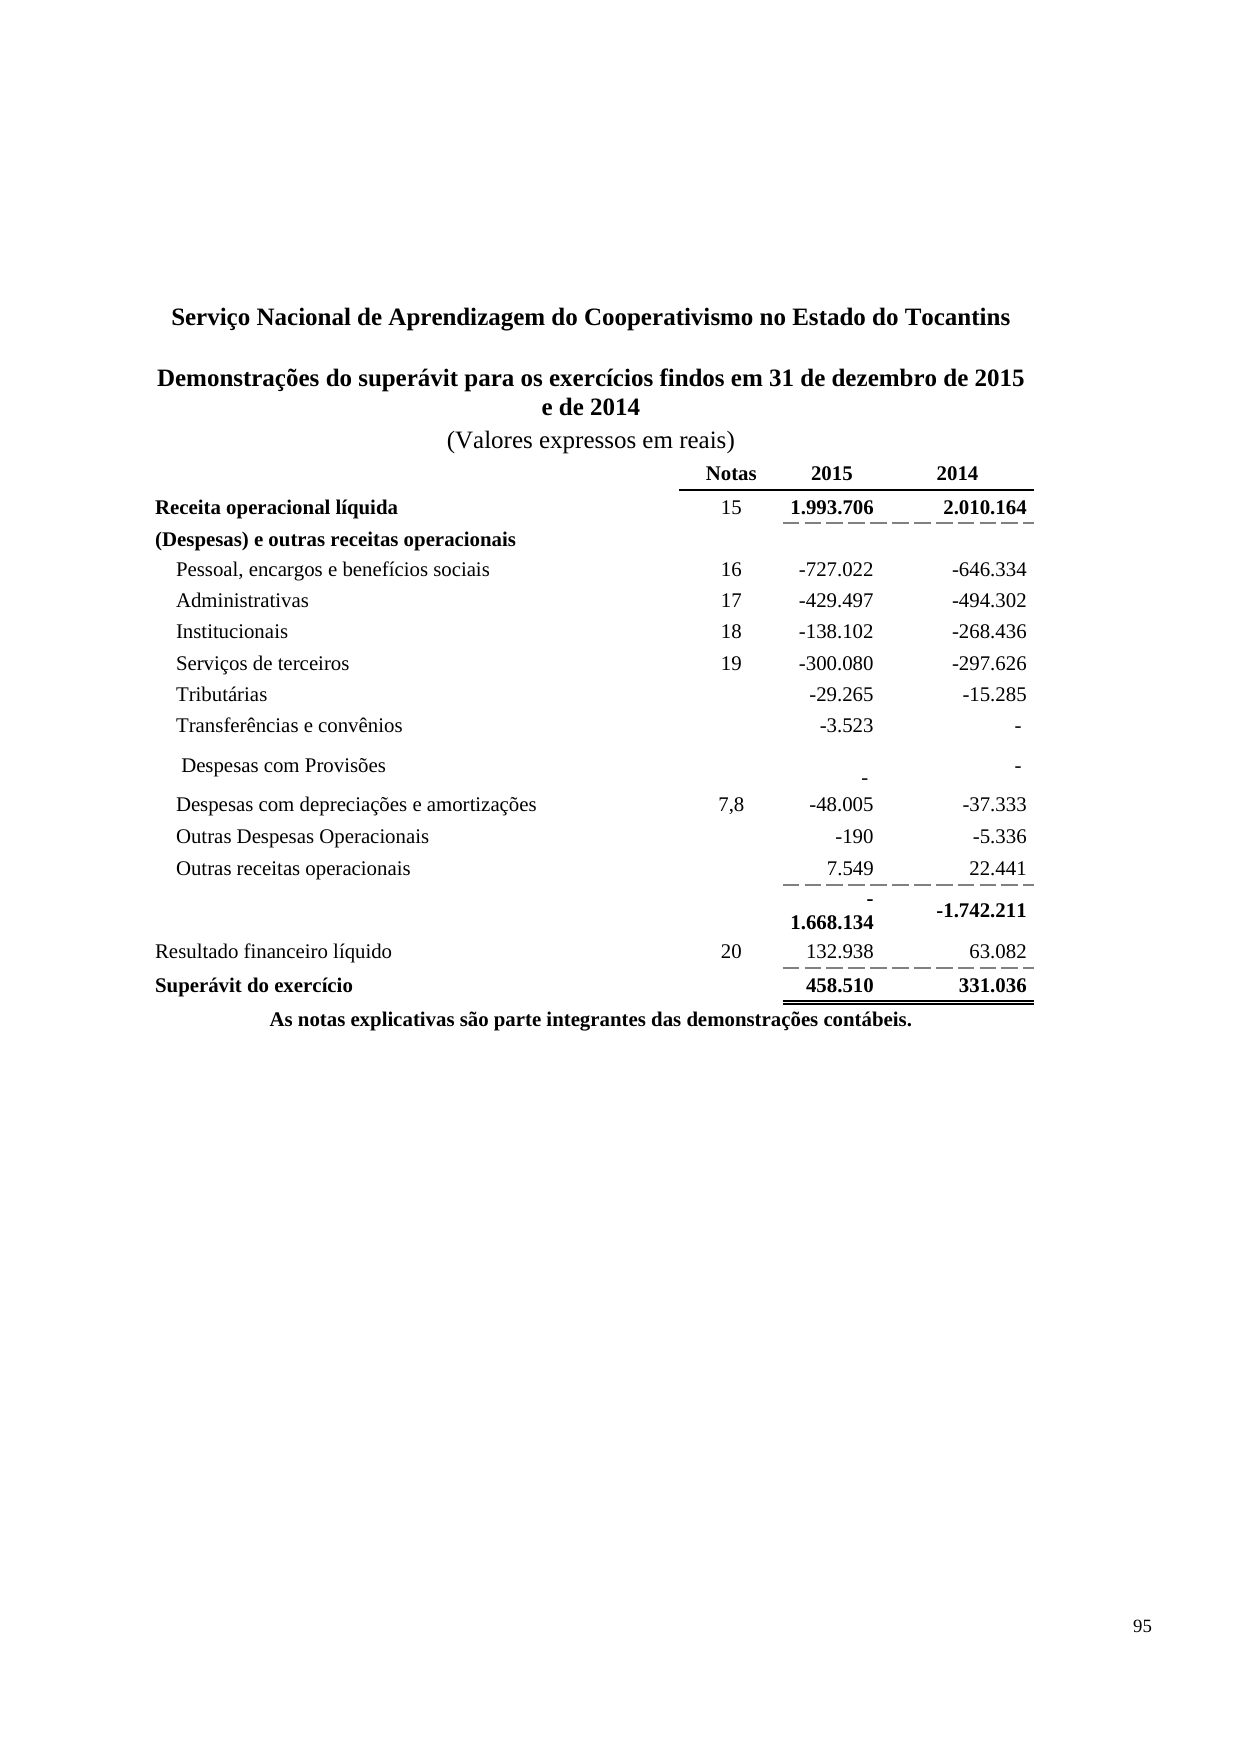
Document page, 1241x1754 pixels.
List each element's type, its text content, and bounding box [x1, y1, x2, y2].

table_cell -268.436 [881, 616, 1034, 647]
table_cell -1.742.211 [881, 884, 1034, 934]
table_cell -297.626 [881, 647, 1034, 678]
table_cell - [783, 741, 881, 789]
table_cell 19 [679, 647, 783, 678]
table_cell Outras receitas operacionais [148, 851, 679, 884]
table_cell [679, 820, 783, 851]
table_cell 7,8 [679, 789, 783, 820]
table_cell -15.285 [881, 678, 1034, 709]
table_cell 22.441 [881, 851, 1034, 884]
table_cell 2015 [783, 456, 881, 489]
table_cell Despesas com depreciações e amortizações [148, 789, 679, 820]
table_cell [148, 456, 679, 489]
table_cell 2.010.164 [881, 491, 1034, 522]
table_cell Outras Despesas Operacionais [148, 820, 679, 851]
table_cell - [881, 741, 1034, 789]
table_cell Serviços de terceiros [148, 647, 679, 678]
table_cell Superávit do exercício [148, 967, 679, 1000]
table_cell (Valores expressos em reais) [148, 424, 1034, 456]
table_cell Receita operacional líquida [148, 489, 679, 522]
table_cell 17 [679, 585, 783, 616]
table_cell Institucionais [148, 616, 679, 647]
table_header Serviço Nacional de Aprendizagem do Cooperativismo no Estado do Tocantins [148, 272, 1034, 361]
table_cell [679, 884, 783, 934]
table_cell 458.510 [783, 967, 881, 1000]
table_cell 18 [679, 616, 783, 647]
table_cell [679, 967, 783, 1000]
table_cell 16 [679, 553, 783, 584]
table_cell [148, 884, 679, 934]
table_cell 1.993.706 [783, 491, 881, 522]
table_cell Transferências e convênios [148, 710, 679, 741]
table_cell -37.333 [881, 789, 1034, 820]
table_cell -3.523 [783, 710, 881, 741]
table_cell (Despesas) e outras receitas operacionais [148, 522, 679, 553]
table_cell -48.005 [783, 789, 881, 820]
table_cell -1.668.134 [783, 884, 881, 934]
table_cell 20 [679, 934, 783, 967]
table_cell [679, 522, 783, 553]
table_cell [679, 710, 783, 741]
table_cell -429.497 [783, 585, 881, 616]
table_cell 2014 [881, 456, 1034, 489]
table_cell -727.022 [783, 553, 881, 584]
table_cell -138.102 [783, 616, 881, 647]
table_cell Demonstrações do superávit para os exercícios findos em 31 de dezembro de 2015 e de 2014 [148, 361, 1034, 423]
table_cell -29.265 [783, 678, 881, 709]
table_cell - [881, 710, 1034, 741]
table_cell -494.302 [881, 585, 1034, 616]
table_cell [881, 522, 1034, 553]
table_cell Administrativas [148, 585, 679, 616]
table_cell -190 [783, 820, 881, 851]
table_cell Notas [679, 456, 783, 489]
table_cell Despesas com Provisões [148, 741, 679, 789]
table_cell [679, 851, 783, 884]
table_cell [679, 741, 783, 789]
table_cell -300.080 [783, 647, 881, 678]
table_cell Resultado financeiro líquido [148, 934, 679, 967]
table_cell As notas explicativas são parte integrantes das demonstrações contábeis. [148, 1000, 1034, 1033]
table_cell -5.336 [881, 820, 1034, 851]
table_cell -646.334 [881, 553, 1034, 584]
table_cell 331.036 [881, 967, 1034, 1000]
table_cell [783, 522, 881, 553]
table_cell Pessoal, encargos e benefícios sociais [148, 553, 679, 584]
table_cell 63.082 [881, 934, 1034, 967]
table_cell 15 [679, 491, 783, 522]
table_cell 132.938 [783, 934, 881, 967]
table_cell 7.549 [783, 851, 881, 884]
table_cell Tributárias [148, 678, 679, 709]
table_cell [679, 678, 783, 709]
